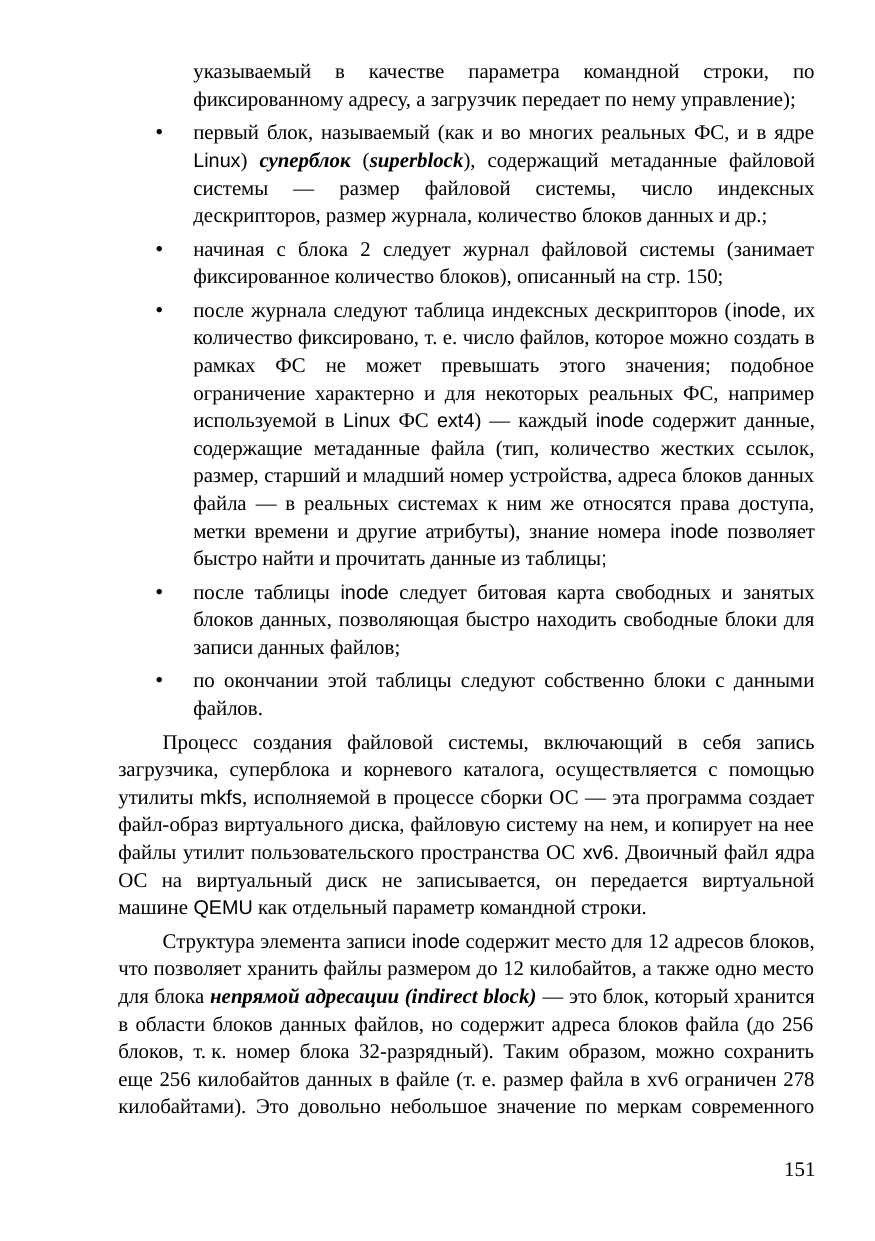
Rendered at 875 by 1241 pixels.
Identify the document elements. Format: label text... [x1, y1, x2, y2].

text Структура элемента записи inode содержит место для 12 адресов блоков, что позволяет хранить файлы размером до 12 килобайтов, а также одно место для блока непрямой адресации (indirect block) — это блок, который хранится в области блоков данных файлов, но содержит адреса блоков файла (до 256 блоков, т. к. номер блока 32-разрядный). Таким образом, можно сохранить еще 256 килобайтов данных в файле (т. е. размер файла в xv6 ограничен 278 килобайтами). Это довольно небольшое значение по меркам современного [118, 929, 815, 1118]
list начиная с блока 2 следует журнал файловой системы (занимает фиксированное количество блоков), описанный на стр. 147; [156, 237, 815, 288]
list после журнала следуют таблица индексных дескрипторов (inode, их количество фиксировано, т. е. число файлов, которое можно создать в рамках ФС не может превышать этого значения; подобное ограничение характерно и для некоторых реальных ФС, например используемой в Linux ФС ext4) — каждый inode содержит данные, содержащие метаданные файла (тип, количество жестких ссылок, размер, старший и младший номер устройства, адреса блоков данных файла — в реальных системах к ним же относятся права доступа, метки времени и другие атрибуты), знание номера inode позволяет быстро найти и прочитать данные из таблицы; [156, 298, 815, 570]
list указываемый в качестве параметра командной строки, по фиксированному адресу, а загрузчик передает по нему управление); [156, 59, 815, 111]
list по окончании этой таблицы следуют собственно блоки с данными файлов. [156, 668, 815, 720]
list после таблицы inode следует битовая карта свободных и занятых блоков данных, позволяющая быстро находить свободные блоки для записи данных файлов; [156, 580, 815, 659]
text Процесс создания файловой системы, включающий в себя запись загрузчика, суперблока и корневого каталога, осуществляется с помощью утилиты mkfs, исполняемой в процессе сборки ОС — эта программа создает файл-образ виртуального диска, файловую систему на нем, и копирует на нее файлы утилит пользовательского пространства ОС xv6. Двоичный файл ядра ОС на виртуальный диск не записывается, он передается виртуальной машине QEMU как отдельный параметр командной строки. [118, 729, 815, 919]
list первый блок, называемый (как и во многих реальных ФС, и в ядре Linux) суперблок (superblock), содержащий метаданные файловой системы — размер файловой системы, число индексных дескрипторов, размер журнала, количество блоков данных и др.; [156, 120, 815, 227]
